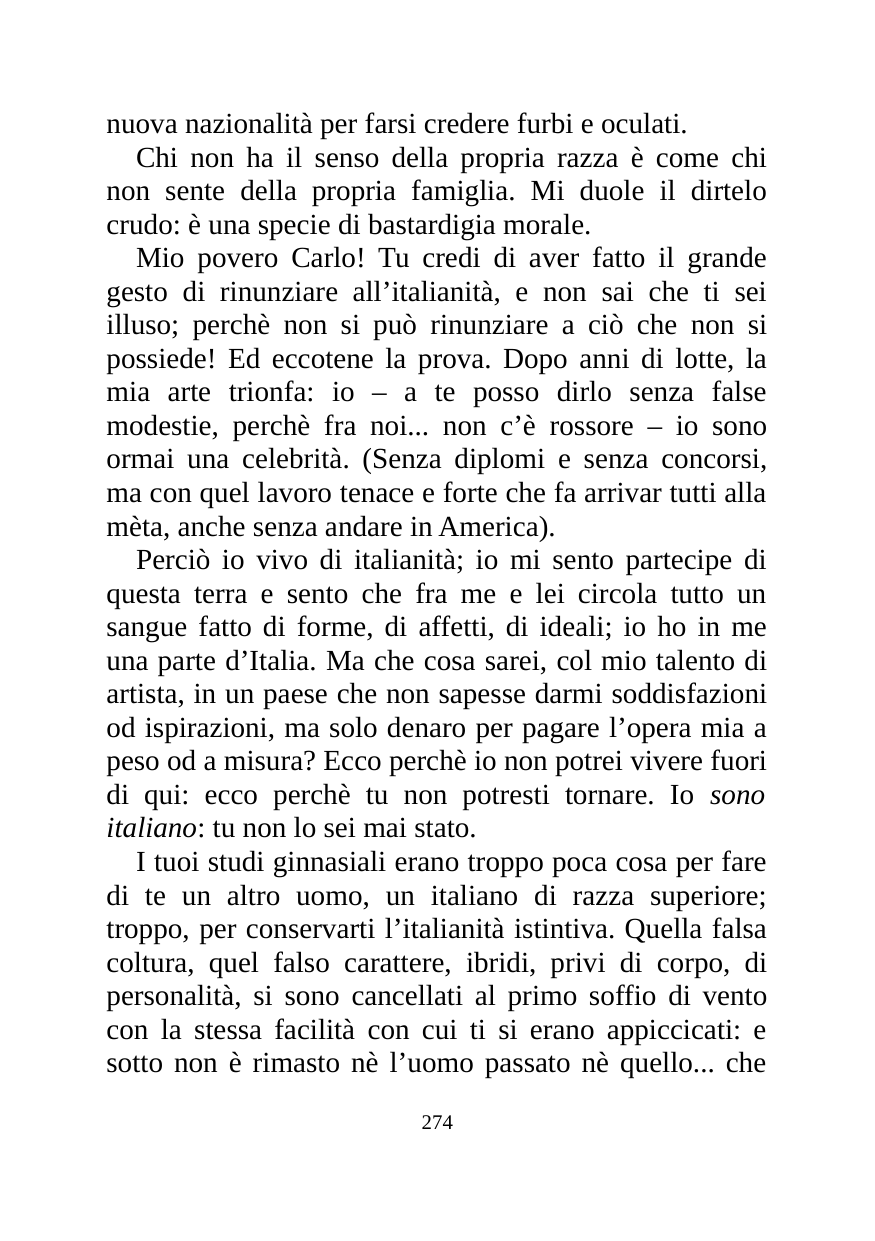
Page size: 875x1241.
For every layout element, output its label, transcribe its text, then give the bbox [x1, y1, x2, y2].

text Chi non ha il senso della propria razza è come chi non sente della propria famiglia. Mi duole il dirtelo crudo: è una specie di bastardigia morale. [106, 140, 768, 240]
text nuova nazionalità per farsi credere furbi e oculati. [106, 106, 768, 140]
text I tuoi studi ginnasiali erano troppo poca cosa per fare di te un altro uomo, un italiano di razza superiore; troppo, per conservarti l’italianità istintiva. Quella falsa coltura, quel falso carattere, ibridi, privi di corpo, di personalità, si sono cancellati al primo soffio di vento con la stessa facilità con cui ti si erano appiccicati: e sotto non è rimasto nè l’uomo passato nè quello... che [106, 844, 768, 1079]
text Mio povero Carlo! Tu credi di aver fatto il grande gesto di rinunziare all’italianità, e non sai che ti sei illuso; perchè non si può rinunziare a ciò che non si possiede! Ed eccotene la prova. Dopo anni di lotte, la mia arte trionfa: io – a te posso dirlo senza false modestie, perchè fra noi... non c’è rossore – io sono ormai una celebrità. (Senza diplomi e senza concorsi, ma con quel lavoro tenace e forte che fa arrivar tutti alla mèta, anche senza andare in America). [106, 240, 768, 542]
text Perciò io vivo di italianità; io mi sento partecipe di questa terra e sento che fra me e lei circola tutto un sangue fatto di forme, di affetti, di ideali; io ho in me una parte d’Italia. Ma che cosa sarei, col mio talento di artista, in un paese che non sapesse darmi soddisfazioni od ispirazioni, ma solo denaro per pagare l’opera mia a peso od a misura? Ecco perchè io non potrei vivere fuori di qui: ecco perchè tu non potresti tornare. Io sono italiano: tu non lo sei mai stato. [106, 542, 768, 844]
